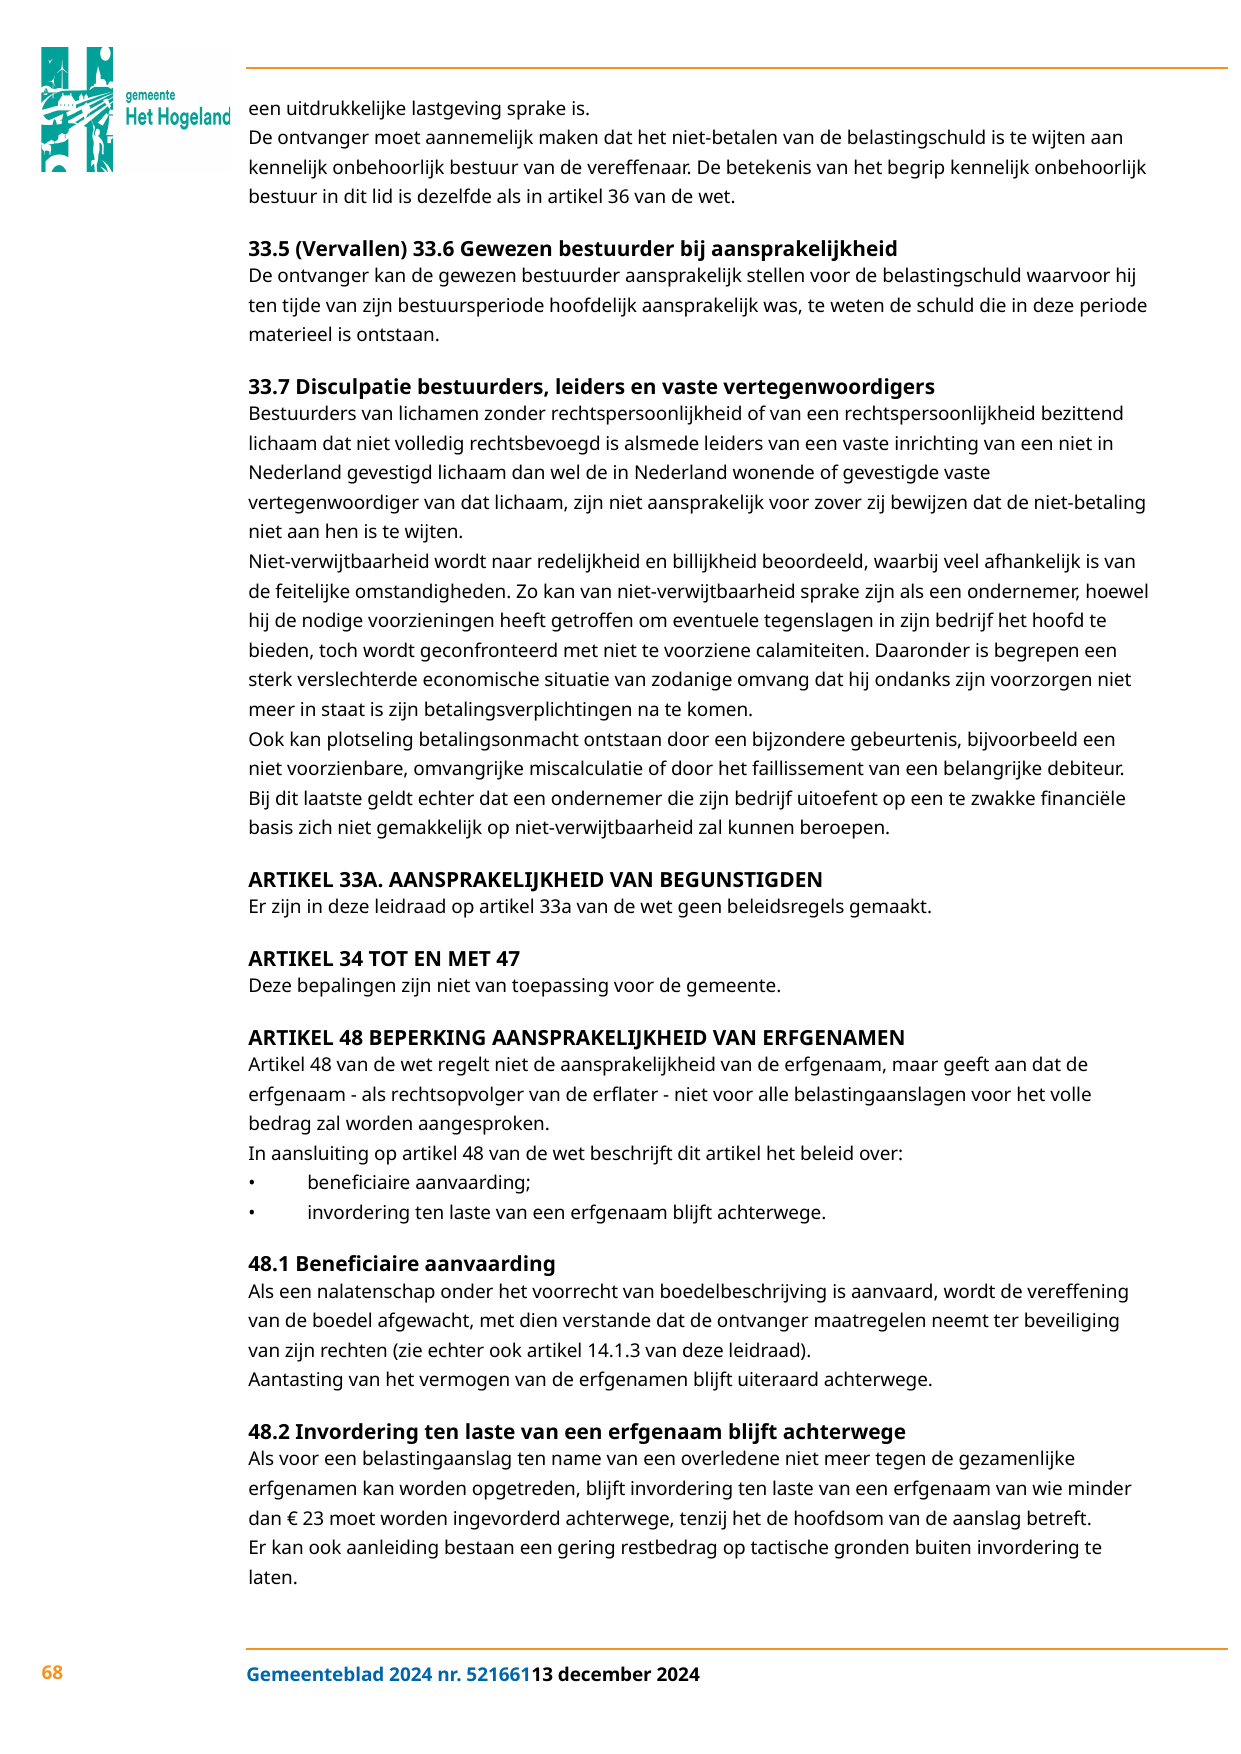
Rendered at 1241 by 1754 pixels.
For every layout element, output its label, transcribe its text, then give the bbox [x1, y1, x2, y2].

list beneficiaire aanvaarding; [248, 1169, 1152, 1195]
text 48.1 Beneficiaire aanvaarding [248, 1249, 1152, 1278]
text een uitdrukkelijke lastgeving sprake is. [248, 95, 1152, 121]
text Ook kan plotseling betalingsonmacht ontstaan door een bijzondere gebeurtenis, bijvoorbeeld een niet voorzienbare, omvangrijke miscalculatie of door het faillissement van een belangrijke debiteur. Bij dit laatste geldt echter dat een ondernemer die zijn bedrijf uitoefent op een te zwakke financiële basis zich niet gemakkelijk op niet-verwijtbaarheid zal kunnen beroepen. [248, 726, 1152, 840]
text Aantasting van het vermogen van de erfgenamen blijft uiteraard achterwege. [248, 1367, 1152, 1392]
text Als een nalatenschap onder het voorrecht van boedelbeschrijving is aanvaard, wordt de vereffening van de boedel afgewacht, met dien verstande dat de ontvanger maatregelen neemt ter beveiliging van zijn rechten (zie echter ook artikel 14.1.3 van deze leidraad). [248, 1278, 1152, 1363]
text Niet-verwijtbaarheid wordt naar redelijkheid en billijkheid beoordeeld, waarbij veel afhankelijk is van de feitelijke omstandigheden. Zo kan van niet-verwijtbaarheid sprake zijn als een ondernemer, hoewel hij de nodige voorzieningen heeft getroffen om eventuele tegenslagen in zijn bedrijf het hoofd te bieden, toch wordt geconfronteerd met niet te voorziene calamiteiten. Daaronder is begrepen een sterk verslechterde economische situatie van zodanige omvang dat hij ondanks zijn voorzorgen niet meer in staat is zijn betalingsverplichtingen na te komen. [248, 548, 1152, 722]
text De ontvanger kan de gewezen bestuurder aansprakelijk stellen voor de belastingschuld waarvoor hij ten tijde van zijn bestuursperiode hoofdelijk aansprakelijk was, te weten de schuld die in deze periode materieel is ontstaan. [248, 262, 1152, 347]
text Er zijn in deze leidraad op artikel 33a van de wet geen beleidsregels gemaakt. [248, 893, 1152, 919]
text ARTIKEL 48 BEPERKING AANSPRAKELIJKHEID VAN ERFGENAMEN [248, 1023, 1152, 1051]
text ARTIKEL 34 TOT EN MET 47 [248, 944, 1152, 972]
text 33.5 (Vervallen) 33.6 Gewezen bestuurder bij aansprakelijkheid [248, 234, 1152, 262]
text Bestuurders van lichamen zonder rechtspersoonlijkheid of van een rechtspersoonlijkheid bezittend lichaam dat niet volledig rechtsbevoegd is alsmede leiders van een vaste inrichting van een niet in Nederland gevestigd lichaam dan wel de in Nederland wonende of gevestigde vaste vertegenwoordiger van dat lichaam, zijn niet aansprakelijk voor zover zij bewijzen dat de niet-betaling niet aan hen is te wijten. [248, 400, 1152, 544]
list invordering ten laste van een erfgenaam blijft achterwege. [248, 1199, 1152, 1225]
text ARTIKEL 33A. AANSPRAKELIJKHEID VAN BEGUNSTIGDEN [248, 865, 1152, 893]
text Deze bepalingen zijn niet van toepassing voor de gemeente. [248, 972, 1152, 998]
picture [41, 47, 231, 172]
text Er kan ook aanleiding bestaan een gering restbedrag op tactische gronden buiten invordering te laten. [248, 1534, 1152, 1589]
text In aansluiting op artikel 48 van de wet beschrijft dit artikel het beleid over: [248, 1140, 1152, 1166]
text Als voor een belastingaanslag ten name van een overledene niet meer tegen de gezamenlijke erfgenamen kan worden opgetreden, blijft invordering ten laste van een erfgenaam van wie minder dan € 23 moet worden ingevorderd achterwege, tenzij het de hoofdsom van de aanslag betreft. [248, 1446, 1152, 1530]
text 48.2 Invordering ten laste van een erfgenaam blijft achterwege [248, 1417, 1152, 1446]
text Artikel 48 van de wet regelt niet de aansprakelijkheid van de erfgenaam, maar geeft aan dat de erfgenaam - als rechtsopvolger van de erflater - niet voor alle belastingaanslagen voor het volle bedrag zal worden aangesproken. [248, 1051, 1152, 1136]
text 33.7 Disculpatie bestuurders, leiders en vaste vertegenwoordigers [248, 372, 1152, 400]
text De ontvanger moet aannemelijk maken dat het niet-betalen van de belastingschuld is te wijten aan kennelijk onbehoorlijk bestuur van de vereffenaar. De betekenis van het begrip kennelijk onbehoorlijk bestuur in dit lid is dezelfde als in artikel 36 van de wet. [248, 124, 1152, 209]
